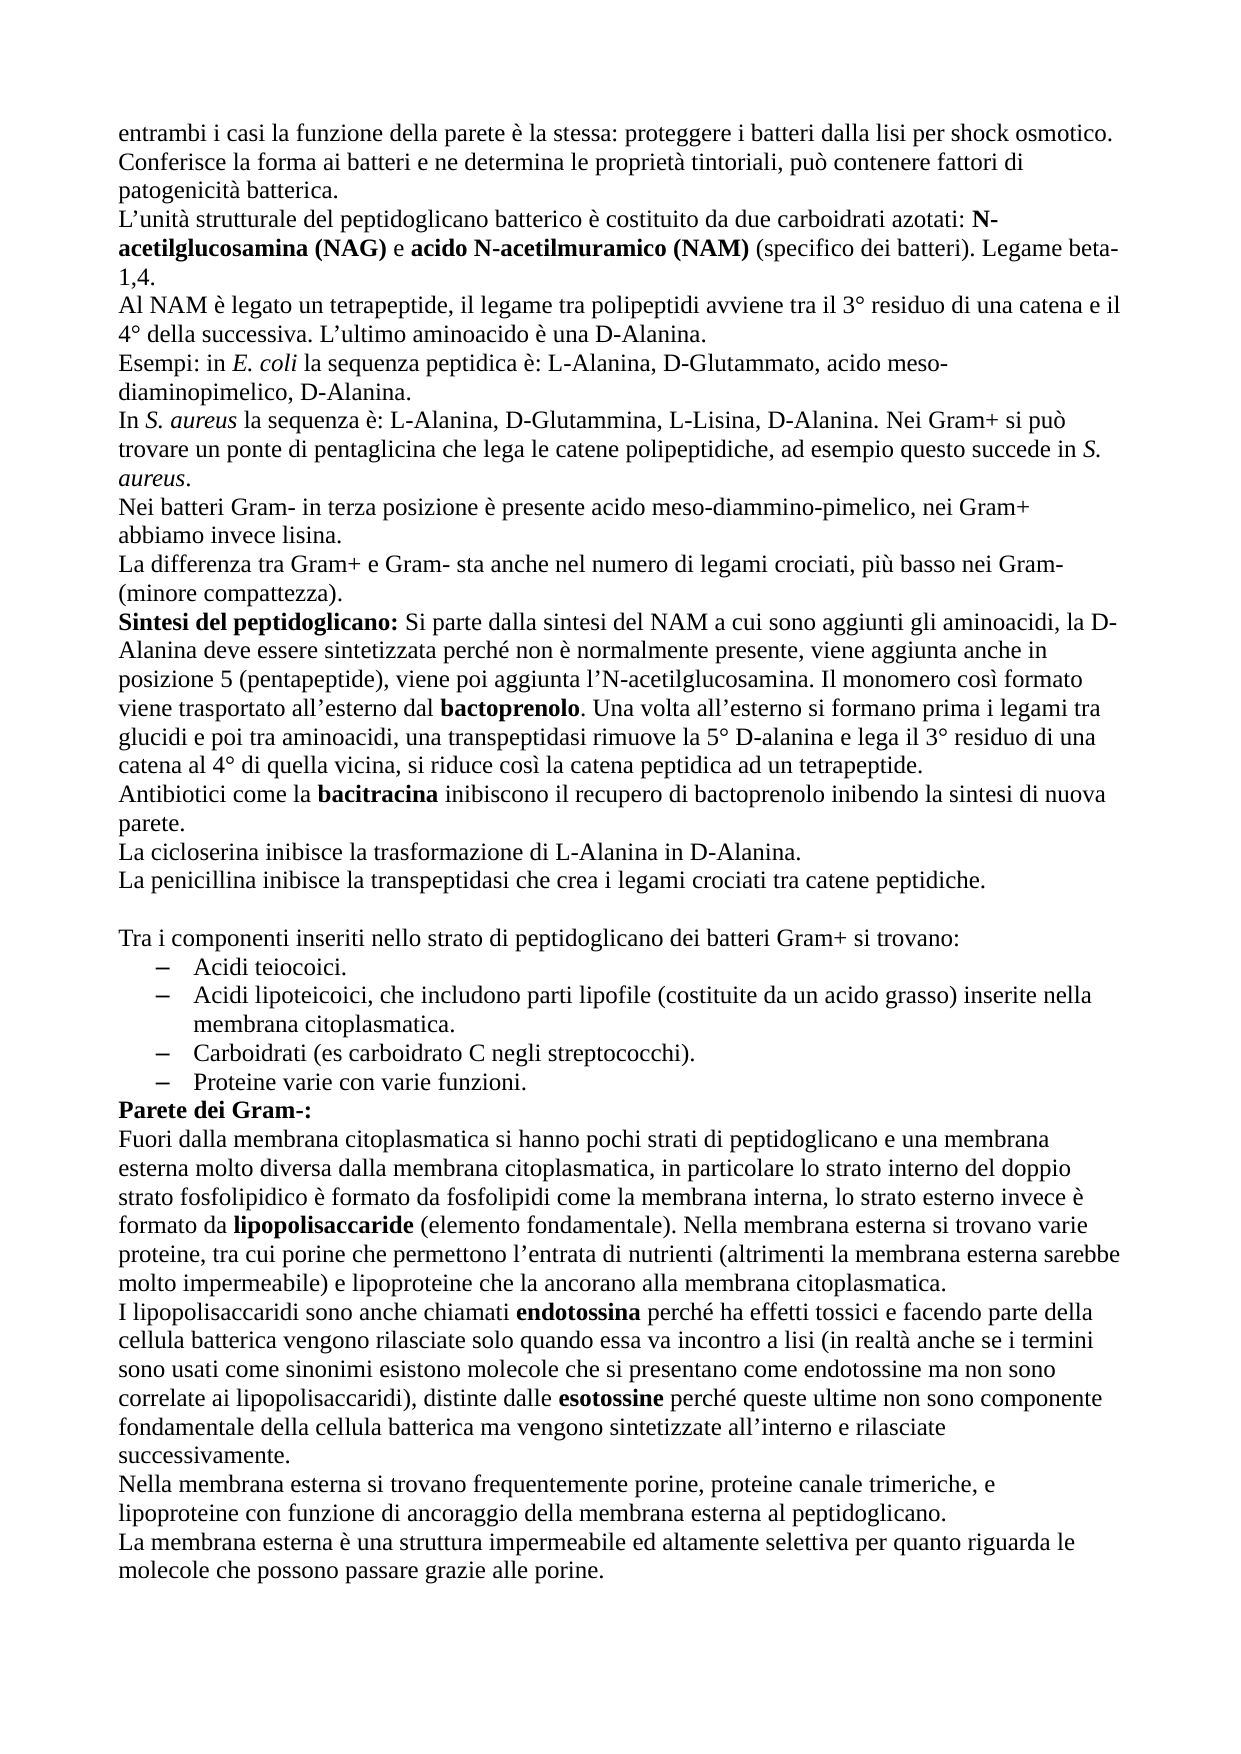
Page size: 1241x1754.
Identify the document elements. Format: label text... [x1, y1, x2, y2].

text Antibiotici come la bacitracina inibiscono il recupero di bactoprenolo inibendo la sintesi di nuova parete. [118, 779, 1122, 837]
text Esempi: in E. coli la sequenza peptidica è: L-Alanina, D-Glutammato, acido meso-diaminopimelico, D-Alanina. [118, 348, 1122, 406]
text Nei batteri Gram- in terza posizione è presente acido meso-diammino-pimelico, nei Gram+ abbiamo invece lisina. [118, 492, 1122, 549]
text Sintesi del peptidoglicano: Si parte dalla sintesi del NAM a cui sono aggiunti gli aminoacidi, la D-Alanina deve essere sintetizzata perché non è normalmente presente, viene aggiunta anche in posizione 5 (pentapeptide), viene poi aggiunta l’N-acetilglucosamina. Il monomero così formato viene trasportato all’esterno dal bactoprenolo. Una volta all’esterno si formano prima i legami tra glucidi e poi tra aminoacidi, una transpeptidasi rimuove la 5° D-alanina e lega il 3° residuo di una catena al 4° di quella vicina, si riduce così la catena peptidica ad un tetrapeptide. [118, 607, 1122, 779]
text La membrana esterna è una struttura impermeabile ed altamente selettiva per quanto riguarda le molecole che possono passare grazie alle porine. [118, 1527, 1122, 1584]
text La differenza tra Gram+ e Gram- sta anche nel numero di legami crociati, più basso nei Gram- (minore compattezza). [118, 549, 1122, 607]
list Proteine varie con varie funzioni. [156, 1067, 1122, 1096]
text Al NAM è legato un tetrapeptide, il legame tra polipeptidi avviene tra il 3° residuo di una catena e il 4° della successiva. L’ultimo aminoacido è una D-Alanina. [118, 291, 1122, 348]
text L’unità strutturale del peptidoglicano batterico è costituito da due carboidrati azotati: N-acetilglucosamina (NAG) e acido N-acetilmuramico (NAM) (specifico dei batteri). Legame beta-1,4. [118, 204, 1122, 291]
text Fuori dalla membrana citoplasmatica si hanno pochi strati di peptidoglicano e una membrana esterna molto diversa dalla membrana citoplasmatica, in particolare lo strato interno del doppio strato fosfolipidico è formato da fosfolipidi come la membrana interna, lo strato esterno invece è formato da lipopolisaccaride (elemento fondamentale). Nella membrana esterna si trovano varie proteine, tra cui porine che permettono l’entrata di nutrienti (altrimenti la membrana esterna sarebbe molto impermeabile) e lipoproteine che la ancorano alla membrana citoplasmatica. [118, 1124, 1122, 1297]
list Carboidrati (es carboidrato C negli streptococchi). [156, 1038, 1122, 1067]
list Acidi teiocoici. [156, 952, 1122, 981]
text Tra i componenti inseriti nello strato di peptidoglicano dei batteri Gram+ si trovano: [118, 923, 1122, 952]
text Nella membrana esterna si trovano frequentemente porine, proteine canale trimeriche, e lipoproteine con funzione di ancoraggio della membrana esterna al peptidoglicano. [118, 1469, 1122, 1527]
list Acidi lipoteicoici, che includono parti lipofile (costituite da un acido grasso) inserite nella membrana citoplasmatica. [156, 981, 1122, 1038]
text Parete dei Gram-: [118, 1096, 1122, 1124]
text In S. aureus la sequenza è: L-Alanina, D-Glutammina, L-Lisina, D-Alanina. Nei Gram+ si può trovare un ponte di pentaglicina che lega le catene polipeptidiche, ad esempio questo succede in S. aureus. [118, 406, 1122, 492]
text I lipopolisaccaridi sono anche chiamati endotossina perché ha effetti tossici e facendo parte della cellula batterica vengono rilasciate solo quando essa va incontro a lisi (in realtà anche se i termini sono usati come sinonimi esistono molecole che si presentano come endotossine ma non sono correlate ai lipopolisaccaridi), distinte dalle esotossine perché queste ultime non sono componente fondamentale della cellula batterica ma vengono sintetizzate all’interno e rilasciate successivamente. [118, 1297, 1122, 1469]
text La penicillina inibisce la transpeptidasi che crea i legami crociati tra catene peptidiche. [118, 866, 1122, 894]
text La cicloserina inibisce la trasformazione di L-Alanina in D-Alanina. [118, 837, 1122, 866]
text entrambi i casi la funzione della parete è la stessa: proteggere i batteri dalla lisi per shock osmotico. Conferisce la forma ai batteri e ne determina le proprietà tintoriali, può contenere fattori di patogenicità batterica. [118, 118, 1122, 204]
